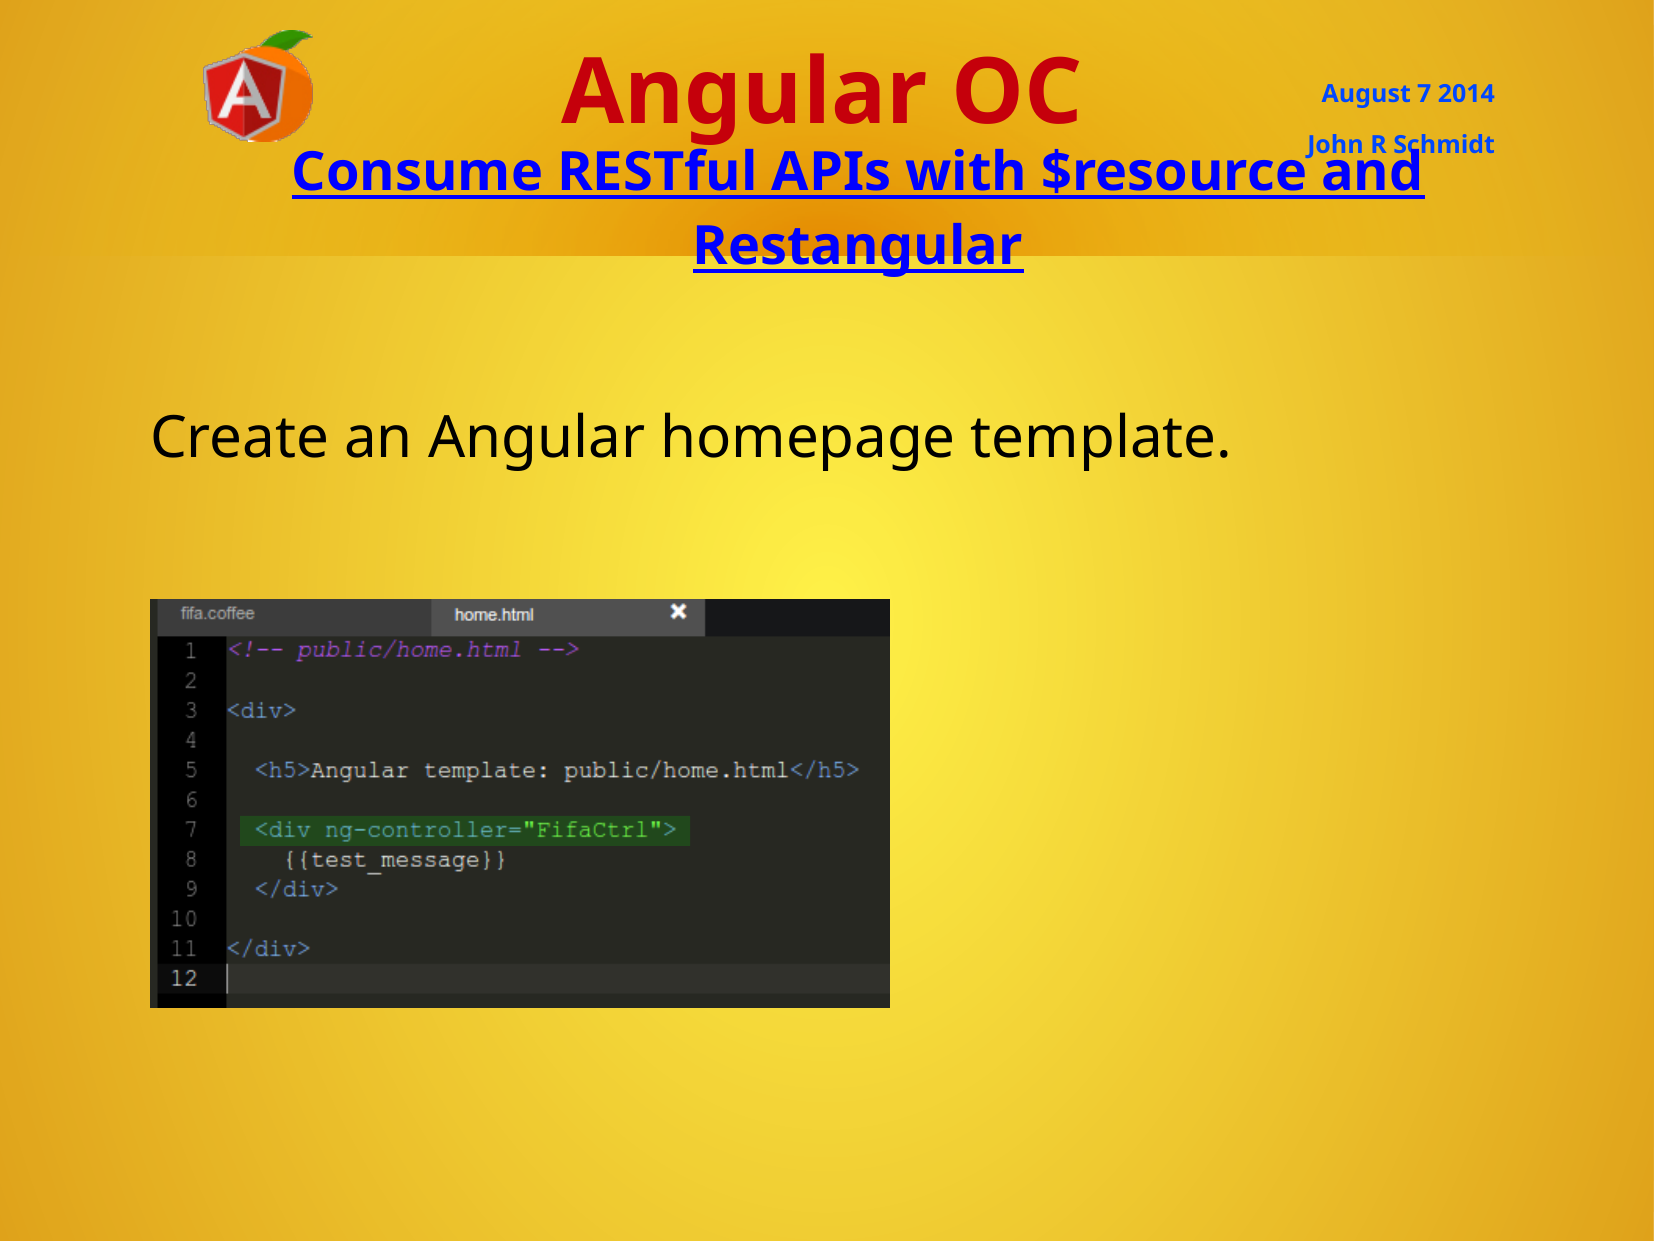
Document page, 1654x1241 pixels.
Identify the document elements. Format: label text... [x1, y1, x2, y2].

title Angular OC [560, 34, 1086, 142]
picture [202, 30, 316, 142]
text_box August 7 2014 John R Schmidt [1260, 51, 1510, 172]
picture [150, 599, 890, 1008]
text_box Consume RESTful APIs with $resource and Restangular [150, 175, 1567, 239]
subtitle Create an Angular homepage template. [150, 374, 1531, 496]
